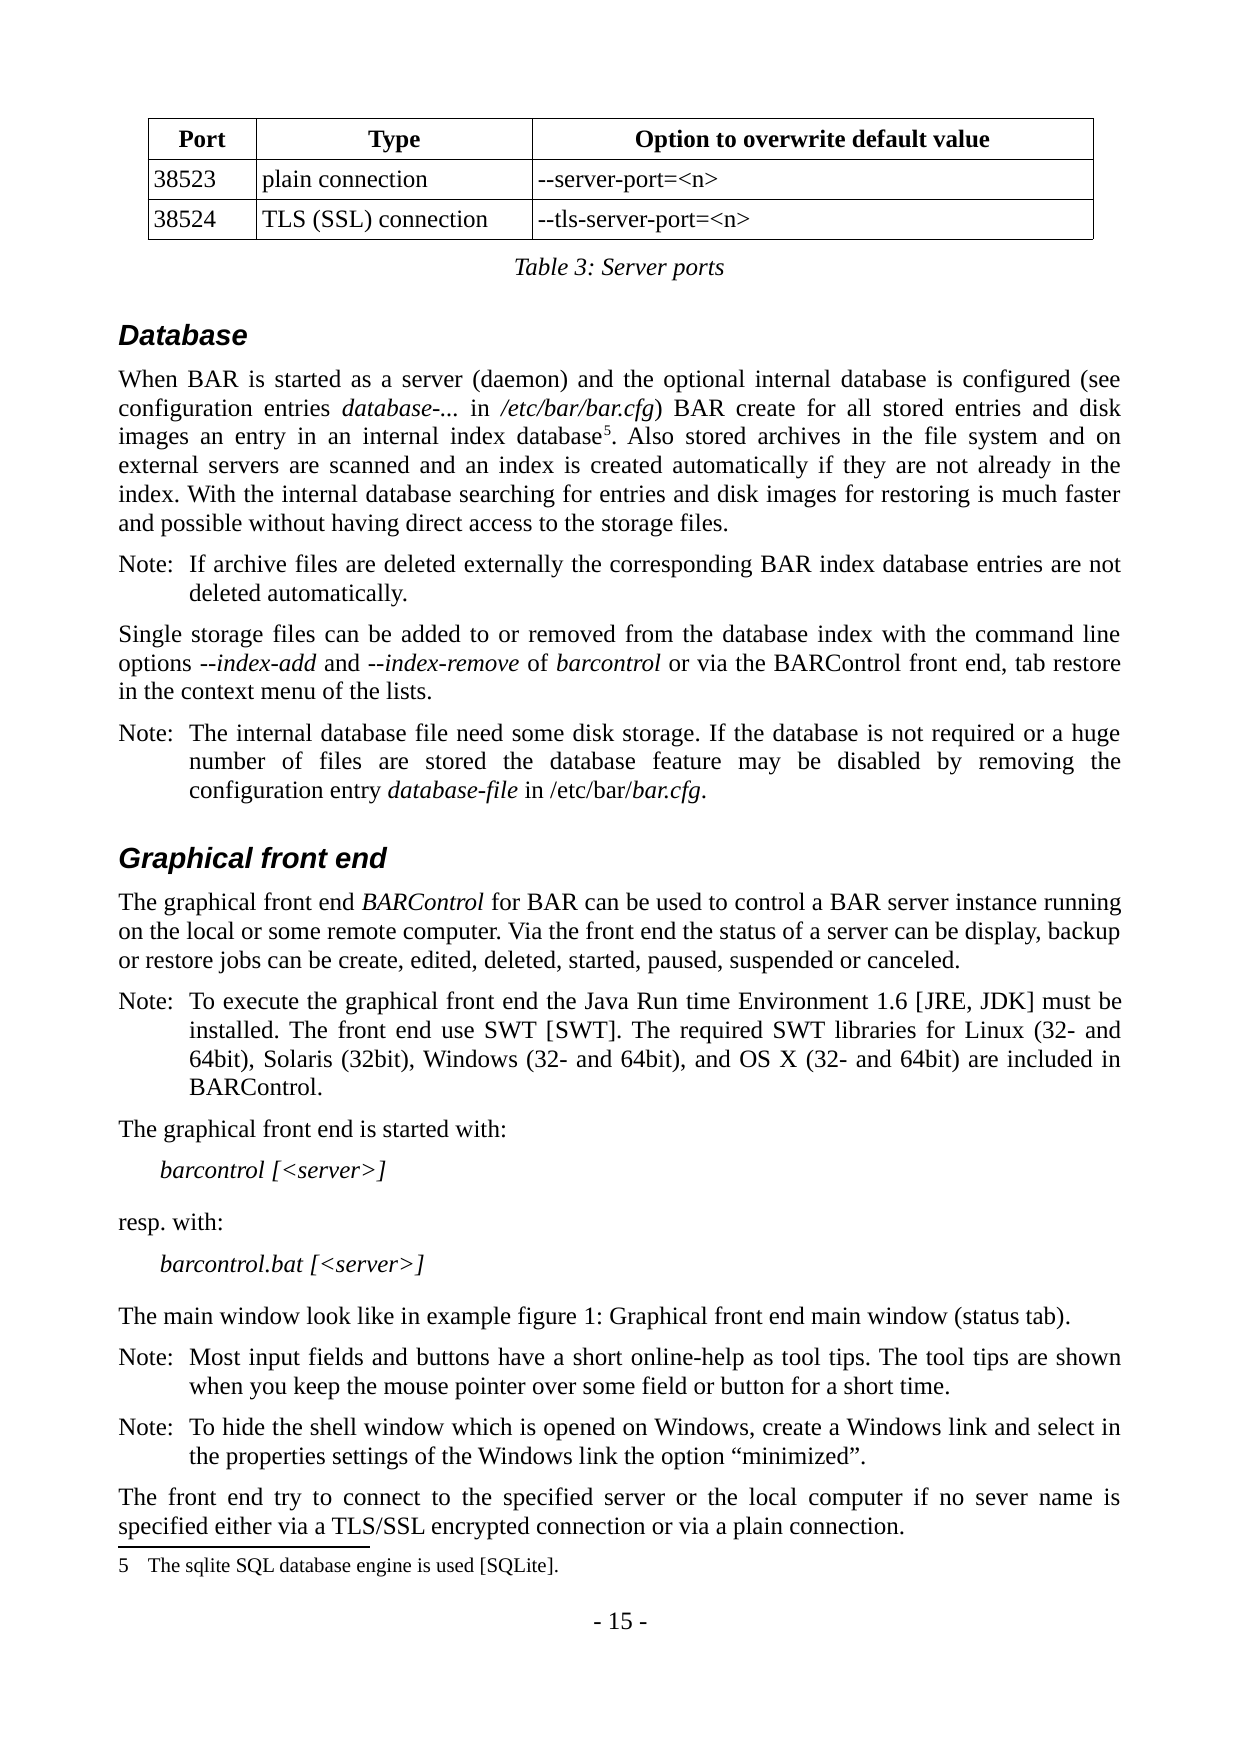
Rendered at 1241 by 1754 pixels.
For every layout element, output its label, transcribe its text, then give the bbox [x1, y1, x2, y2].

table_cell --tls-server-port=<n> [533, 200, 1093, 239]
table_header Port [149, 119, 256, 158]
subtitle Database [118, 318, 1122, 351]
text Table 3: Server ports [118, 252, 1122, 280]
text barcontrol [<server>] [159, 1155, 1122, 1184]
text The graphical front end is started with: [118, 1114, 1122, 1142]
text The graphical front end BARControl for BAR can be used to control a BAR server instance running on the local or some remote computer. Via the front end the status of a server can be display, backup or restore jobs can be create, edited, deleted, started, paused, suspended or canceled. [118, 887, 1122, 974]
text Note: To execute the graphical front end the Java Run time Environment 1.6 [JRE, JDK] must be installed. The front end use SWT [SWT]. The required SWT libraries for Linux (32- and 64bit), Solaris (32bit), Windows (32- and 64bit), and OS X (32- and 64bit) are included in BARControl. [118, 986, 1122, 1101]
table_cell --server-port=<n> [533, 160, 1093, 199]
text Note: If archive files are deleted externally the corresponding BAR index database entries are not deleted automatically. [118, 549, 1122, 606]
table_cell TLS (SSL) connection [257, 200, 532, 239]
text Note: To hide the shell window which is opened on Windows, create a Windows link and select in the properties settings of the Windows link the option “minimized”. [118, 1412, 1122, 1470]
text When BAR is started as a server (daemon) and the optional internal database is configured (see configuration entries database-... in /etc/bar/bar.cfg) BAR create for all stored entries and disk images an entry in an internal index database. Also stored archives in the file system and on external servers are scanned and an index is created automatically if they are not already in the index. With the internal database searching for entries and disk images for restoring is much faster and possible without having direct access to the storage files. [118, 364, 1122, 536]
text resp. with: [118, 1207, 1122, 1236]
table_cell 38523 [149, 160, 256, 199]
text Note: Most input fields and buttons have a short online-help as tool tips. The tool tips are shown when you keep the mouse pointer over some field or button for a short time. [118, 1342, 1122, 1400]
table_header Type [257, 119, 532, 158]
text The main window look like in example figure 1: Graphical front end main window (status tab). [118, 1301, 1122, 1330]
text The sqlite SQL database engine is used [SQLite]. [118, 1553, 1122, 1577]
text Note: The internal database file need some disk storage. If the database is not required or a huge number of files are stored the database feature may be disabled by removing the configuration entry database-file in /etc/bar/bar.cfg. [118, 718, 1122, 804]
text Single storage files can be added to or removed from the database index with the command line options --index-add and --index-remove of barcontrol or via the BARControl front end, tab restore in the context menu of the lists. [118, 619, 1122, 705]
table_cell plain connection [257, 160, 532, 199]
table_header Option to overwrite default value [533, 119, 1093, 158]
text The front end try to connect to the specified server or the local computer if no sever name is specified either via a TLS/SSL encrypted connection or via a plain connection. [118, 1482, 1122, 1540]
text barcontrol.bat [<server>] [159, 1249, 1122, 1277]
table_cell 38524 [149, 200, 256, 239]
subtitle Graphical front end [118, 841, 1122, 875]
